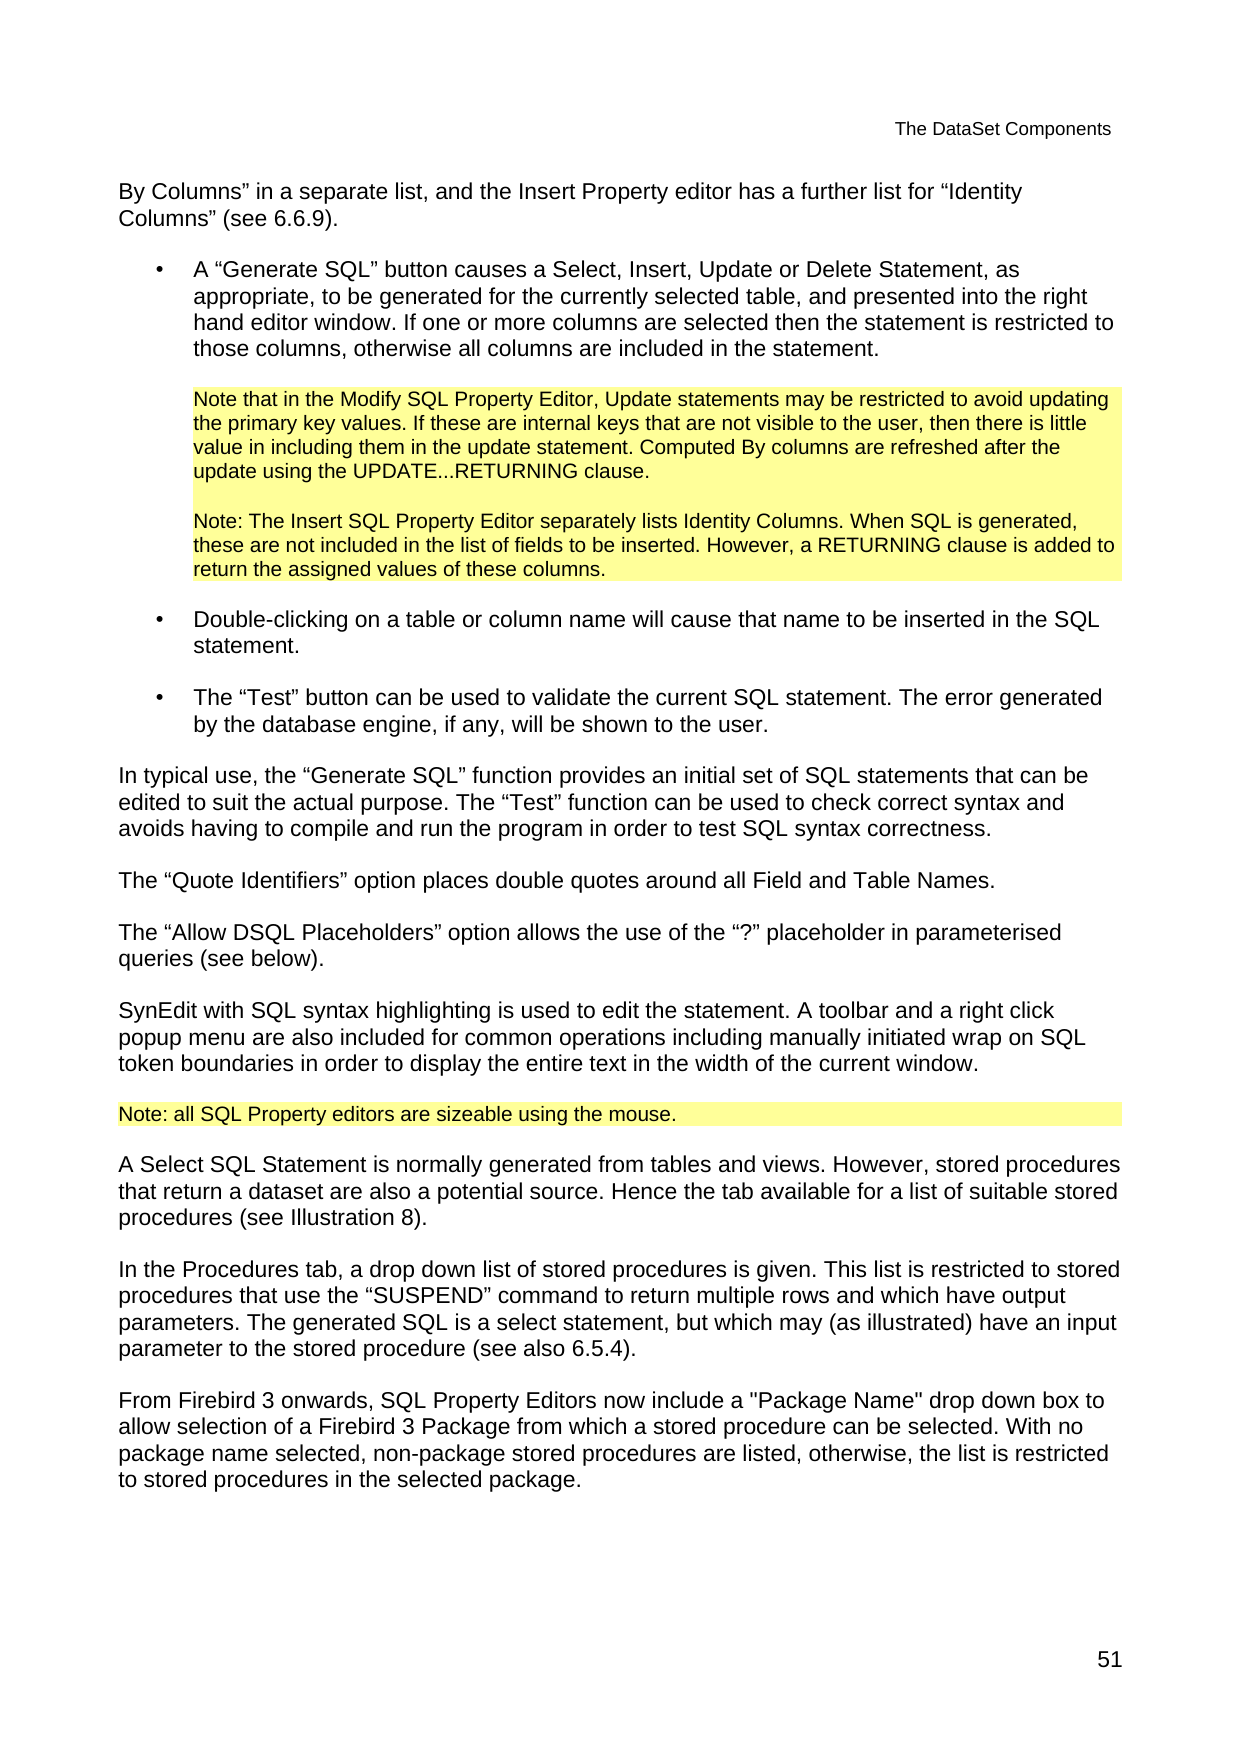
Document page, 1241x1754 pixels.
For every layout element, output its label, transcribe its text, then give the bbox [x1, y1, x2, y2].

text Note: The Insert SQL Property Editor separately lists Identity Columns. When SQL is generated, these are not included in the list of fields to be inserted. However, a RETURNING clause is added to return the assigned values of these columns. [193, 509, 1122, 581]
text By Columns” in a separate list, and the Insert Property editor has a further list for “Identity Columns” (see 6.6.9). [118, 178, 1122, 231]
list Double-clicking on a table or column name will cause that name to be inserted in the SQL statement. [156, 606, 1122, 659]
list A “Generate SQL” button causes a Select, Insert, Update or Delete Statement, as appropriate, to be generated for the currently selected table, and presented into the right hand editor window. If one or more columns are selected then the statement is restricted to those columns, otherwise all columns are included in the statement. [156, 256, 1122, 362]
text In the Procedures tab, a drop down list of stored procedures is given. This list is restricted to stored procedures that use the “SUSPEND” command to return multiple rows and which have output parameters. The generated SQL is a select statement, but which may (as illustrated) have an input parameter to the stored procedure (see also 6.5.4). [118, 1256, 1122, 1361]
text Note that in the Modify SQL Property Editor, Update statements may be restricted to avoid updating the primary key values. If these are internal keys that are not visible to the user, then there is little value in including them in the update statement. Computed By columns are refreshed after the update using the UPDATE...RETURNING clause. [193, 387, 1122, 483]
list The “Test” button can be used to validate the current SQL statement. The error generated by the database engine, if any, will be shown to the user. [156, 684, 1122, 737]
text In typical use, the “Generate SQL” function provides an initial set of SQL statements that can be edited to suit the actual purpose. The “Test” function can be used to check correct syntax and avoids having to compile and run the program in order to test SQL syntax correctness. [118, 762, 1122, 842]
text SynEdit with SQL syntax highlighting is used to edit the statement. A toolbar and a right click popup menu are also included for common operations including manually initiated wrap on SQL token boundaries in order to display the entire text in the width of the current window. [118, 997, 1122, 1076]
text From Firebird 3 onwards, SQL Property Editors now include a "Package Name" drop down box to allow selection of a Firebird 3 Package from which a stored procedure can be selected. With no package name selected, non-package stored procedures are listed, otherwise, the list is restricted to stored procedures in the selected package. [118, 1387, 1122, 1492]
text Note: all SQL Property editors are sizeable using the mouse. [118, 1102, 1122, 1126]
text The “Quote Identifiers” option places double quotes around all Field and Table Names. [118, 867, 1122, 893]
text A Select SQL Statement is normally generated from tables and views. However, stored procedures that return a dataset are also a potential source. Hence the tab available for a list of suitable stored procedures (see Illustration 8). [118, 1151, 1122, 1230]
text The “Allow DSQL Placeholders” option allows the use of the “?” placeholder in parameterised queries (see below). [118, 919, 1122, 972]
